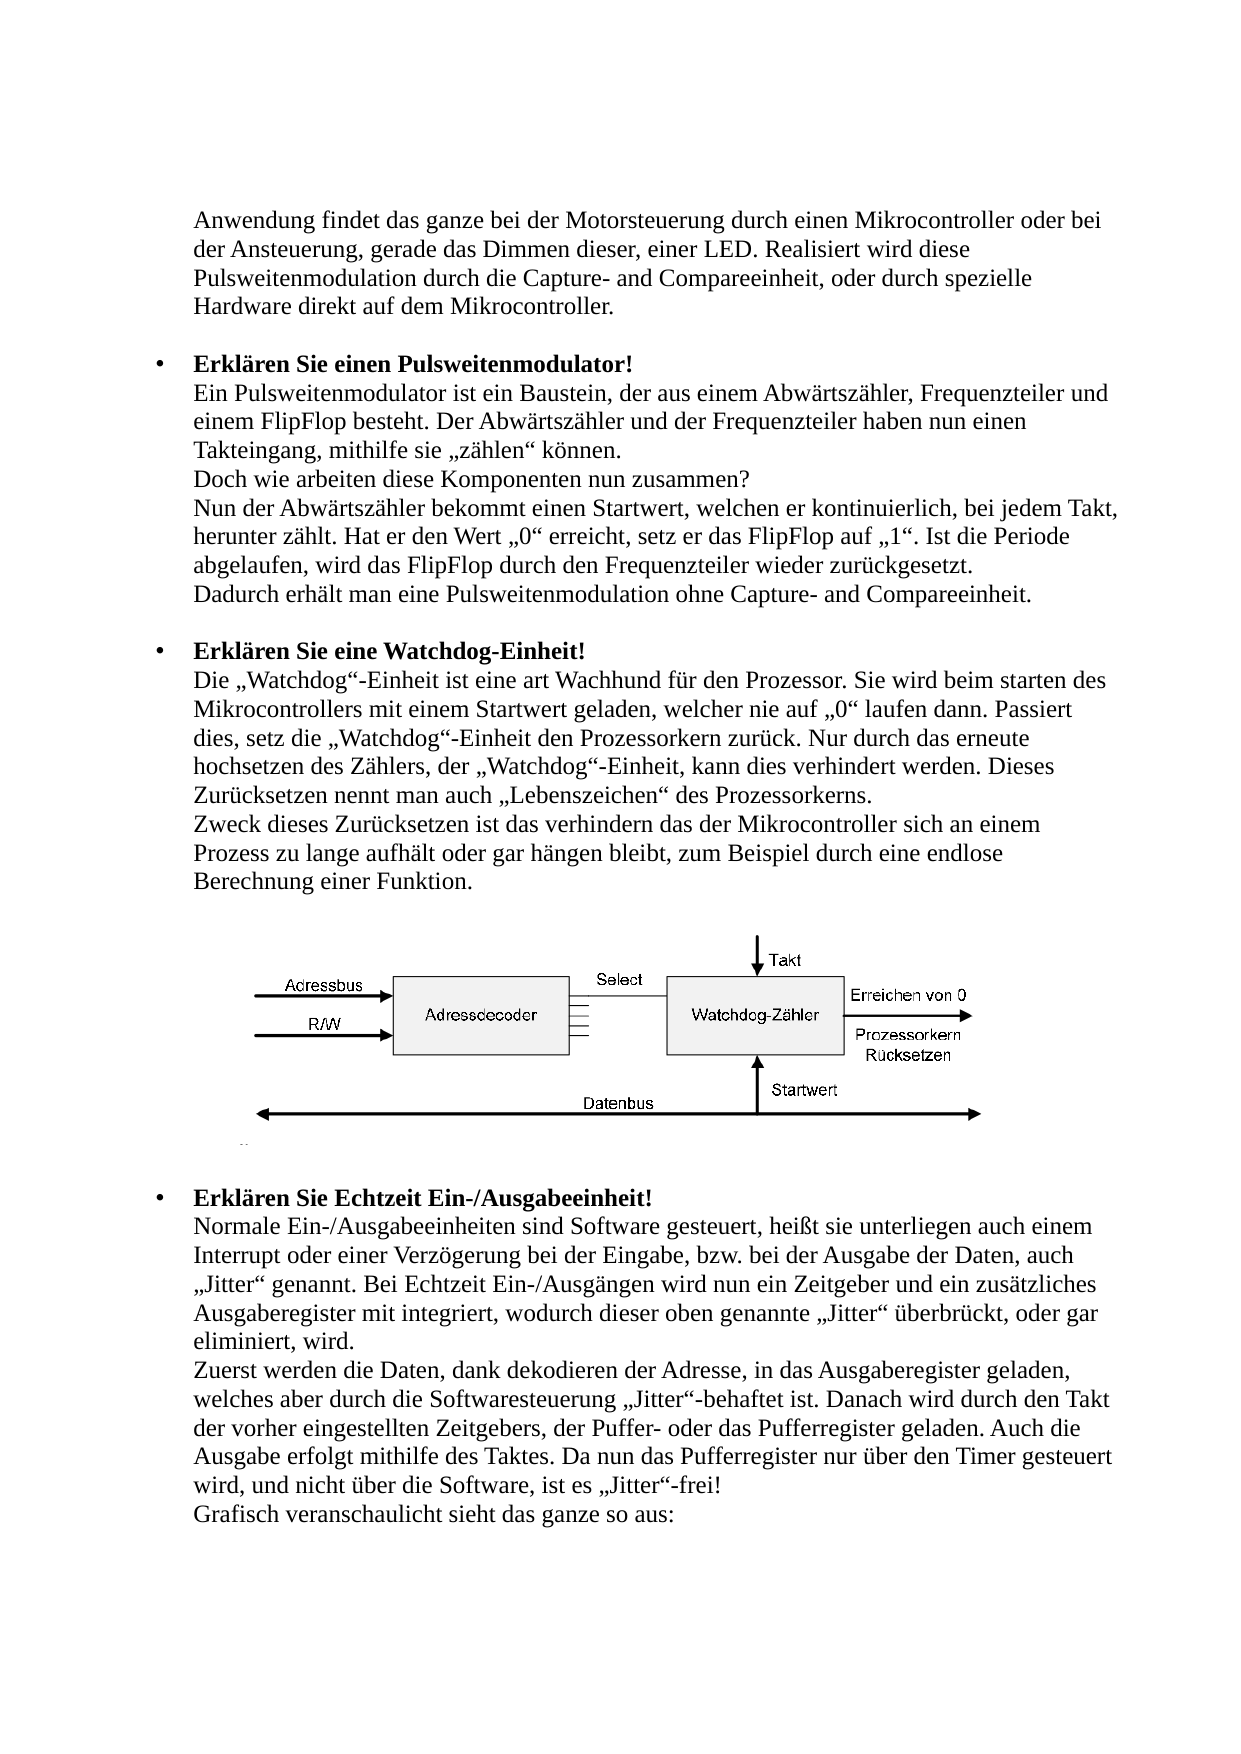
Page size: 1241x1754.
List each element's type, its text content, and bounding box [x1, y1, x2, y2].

list Zweck dieses Zurücksetzen ist das verhindern das der Mikrocontroller sich an einem Prozess zu lange aufhält oder gar hängen bleibt, zum Beispiel durch eine endlose Berechnung einer Funktion. [156, 809, 1122, 895]
list Die „Watchdog“-Einheit ist eine art Wachhund für den Prozessor. Sie wird beim starten des Mikrocontrollers mit einem Startwert geladen, welcher nie auf „0“ laufen dann. Passiert dies, setz die „Watchdog“-Einheit den Prozessorkern zurück. Nur durch das erneute hochsetzen des Zählers, der „Watchdog“-Einheit, kann dies verhindert werden. Dieses Zurücksetzen nennt man auch „Lebenszeichen“ des Prozessorkerns. [156, 665, 1122, 809]
list Erklären Sie eine Watchdog-Einheit! [156, 636, 1122, 665]
list Nun der Abwärtszähler bekommt einen Startwert, welchen er kontinuierlich, bei jedem Takt, herunter zählt. Hat er den Wert „0“ erreicht, setz er das FlipFlop auf „1“. Ist die Periode abgelaufen, wird das FlipFlop durch den Frequenzteiler wieder zurückgesetzt. [156, 493, 1122, 579]
list Doch wie arbeiten diese Komponenten nun zusammen? [156, 464, 1122, 493]
list Ein Pulsweitenmodulator ist ein Baustein, der aus einem Abwärtszähler, Frequenzteiler und einem FlipFlop besteht. Der Abwärtszähler und der Frequenzteiler haben nun einen Takteingang, mithilfe sie „zählen“ können. [156, 378, 1122, 464]
list Erklären Sie Echtzeit Ein-/Ausgabeeinheit! [156, 1183, 1122, 1211]
list Dadurch erhält man eine Pulsweitenmodulation ohne Capture- and Compareeinheit. [156, 579, 1122, 608]
list Grafisch veranschaulicht sieht das ganze so aus: [156, 1499, 1122, 1528]
picture [236, 923, 1004, 1145]
list Anwendung findet das ganze bei der Motorsteuerung durch einen Mikrocontroller oder bei der Ansteuerung, gerade das Dimmen dieser, einer LED. Realisiert wird diese Pulsweitenmodulation durch die Capture- and Compareeinheit, oder durch spezielle Hardware direkt auf dem Mikrocontroller. [156, 205, 1122, 320]
list Zuerst werden die Daten, dank dekodieren der Adresse, in das Ausgaberegister geladen, welches aber durch die Softwaresteuerung „Jitter“-behaftet ist. Danach wird durch den Takt der vorher eingestellten Zeitgebers, der Puffer- oder das Pufferregister geladen. Auch die Ausgabe erfolgt mithilfe des Taktes. Da nun das Pufferregister nur über den Timer gesteuert wird, und nicht über die Software, ist es „Jitter“-frei! [156, 1355, 1122, 1499]
list Erklären Sie einen Pulsweitenmodulator! [156, 349, 1122, 378]
list Normale Ein-/Ausgabeeinheiten sind Software gesteuert, heißt sie unterliegen auch einem Interrupt oder einer Verzögerung bei der Eingabe, bzw. bei der Ausgabe der Daten, auch „Jitter“ genannt. Bei Echtzeit Ein-/Ausgängen wird nun ein Zeitgeber und ein zusätzliches Ausgaberegister mit integriert, wodurch dieser oben genannte „Jitter“ überbrückt, oder gar eliminiert, wird. [156, 1211, 1122, 1355]
